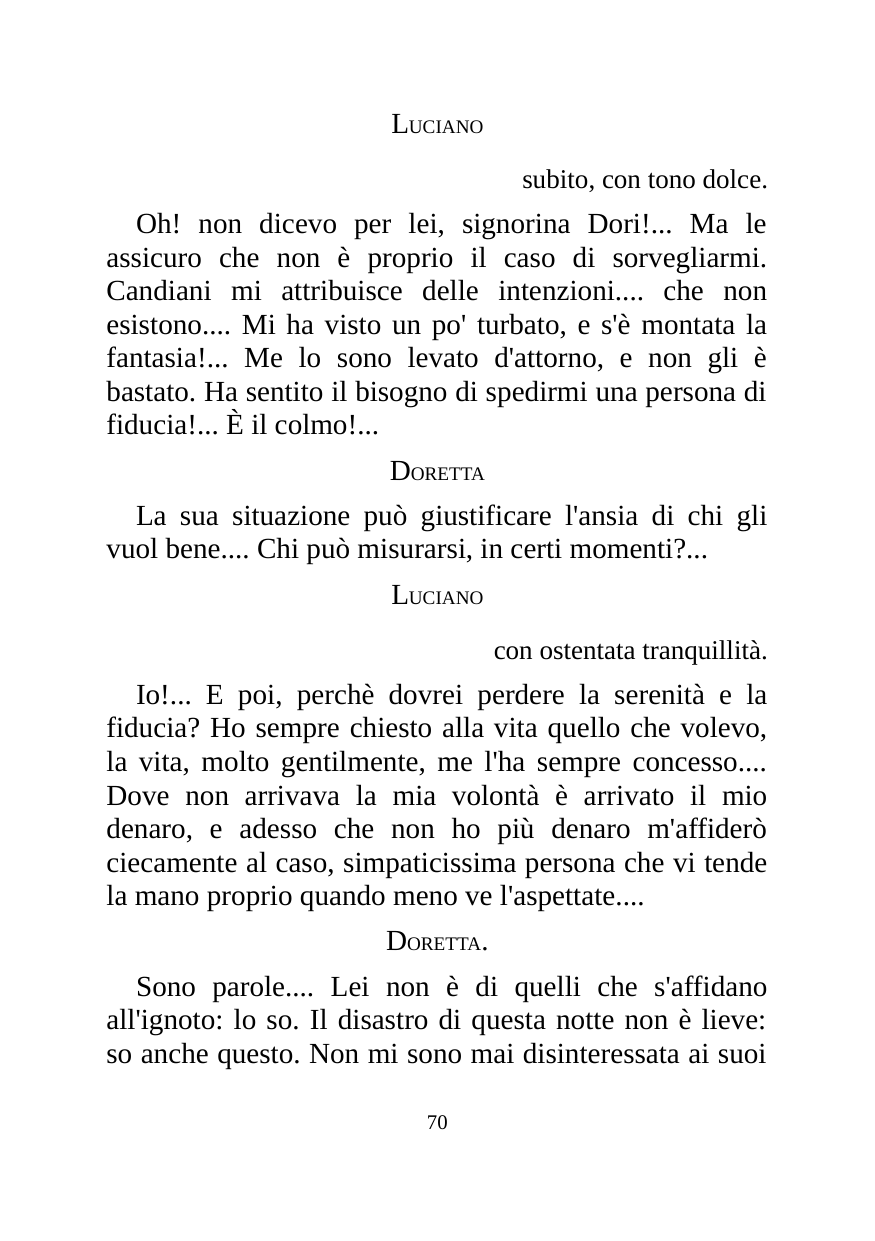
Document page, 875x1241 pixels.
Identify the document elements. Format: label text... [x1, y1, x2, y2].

text Doretta [106, 453, 768, 486]
text subito, con tono dolce. [402, 163, 768, 194]
text Io!... E poi, perchè dovrei perdere la serenità e la fiducia? Ho sempre chiesto alla vita quello che volevo, la vita, molto gentilmente, me l'ha sempre concesso.... Dove non arrivava la mia volontà è arrivato il mio denaro, e adesso che non ho più denaro m'affiderò ciecamente al caso, simpaticissima persona che vi tende la mano proprio quando meno ve l'aspettate.... [106, 677, 768, 912]
text con ostentata tranquillità. [402, 634, 768, 665]
text Luciano [106, 577, 768, 611]
text Luciano [106, 106, 768, 140]
text Oh! non dicevo per lei, signorina Dori!... Ma le assicuro che non è proprio il caso di sorvegliarmi. Candiani mi attribuisce delle intenzioni.... che non esistono.... Mi ha visto un po' turbato, e s'è montata la fantasia!... Me lo sono levato d'attorno, e non gli è bastato. Ha sentito il bisogno di spedirmi una persona di fiducia!... È il colmo!... [106, 206, 768, 441]
text Sono parole.... Lei non è di quelli che s'affidano all'ignoto: lo so. Il disastro di questa notte non è lieve: so anche questo. Non mi sono mai disinteressata ai suoi [106, 969, 768, 1069]
text Doretta. [106, 923, 768, 957]
text La sua situazione può giustificare l'ansia di chi gli vuol bene.... Chi può misurarsi, in certi momenti?... [106, 498, 768, 565]
